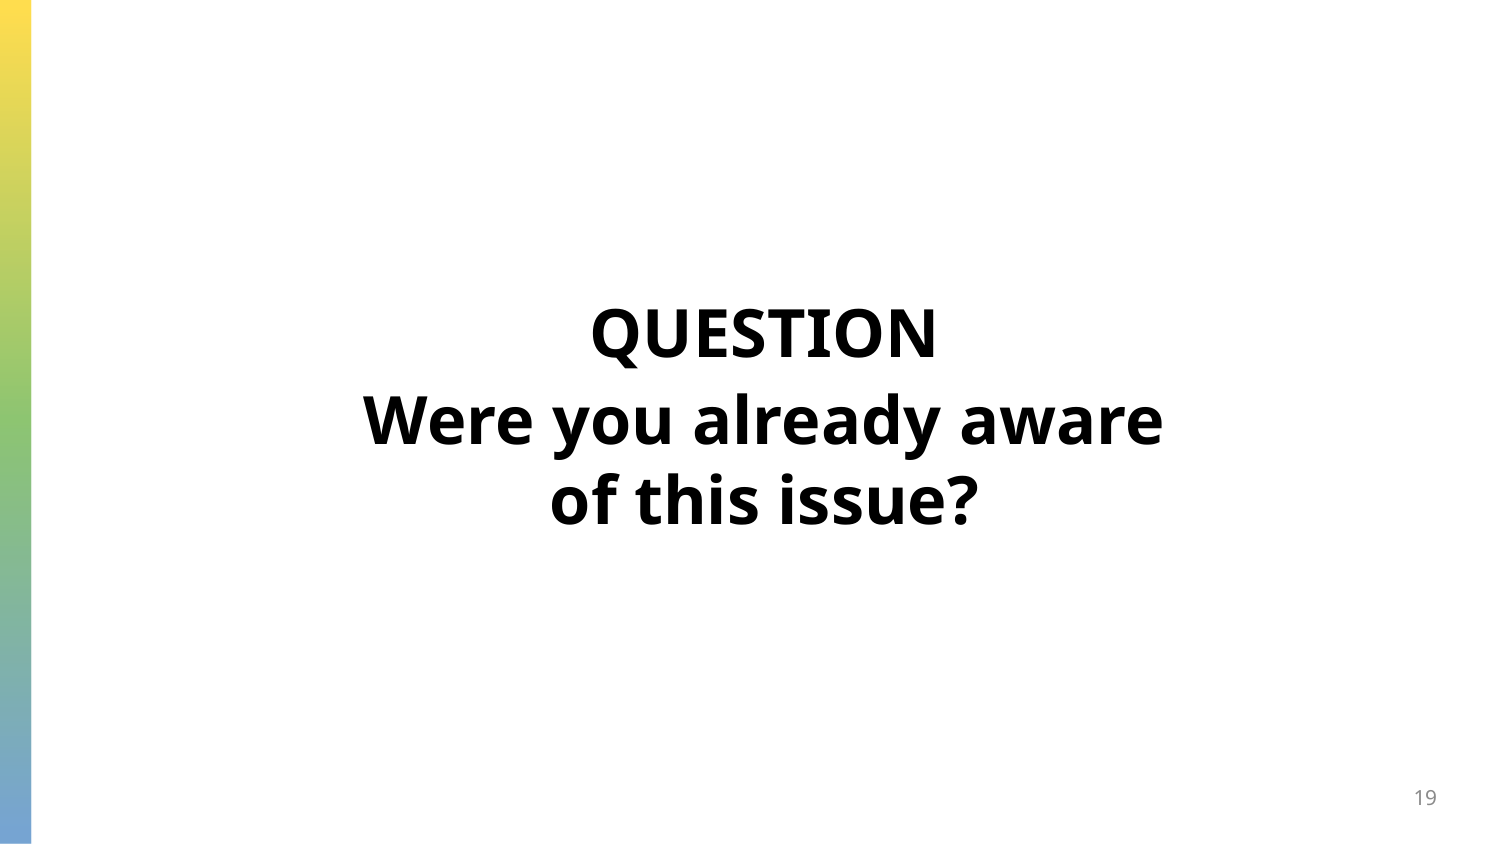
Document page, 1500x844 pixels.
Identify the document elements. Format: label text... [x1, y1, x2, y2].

list QUESTION Were you already aware of this issue? [88, 290, 1442, 554]
picture [0, 0, 1500, 844]
